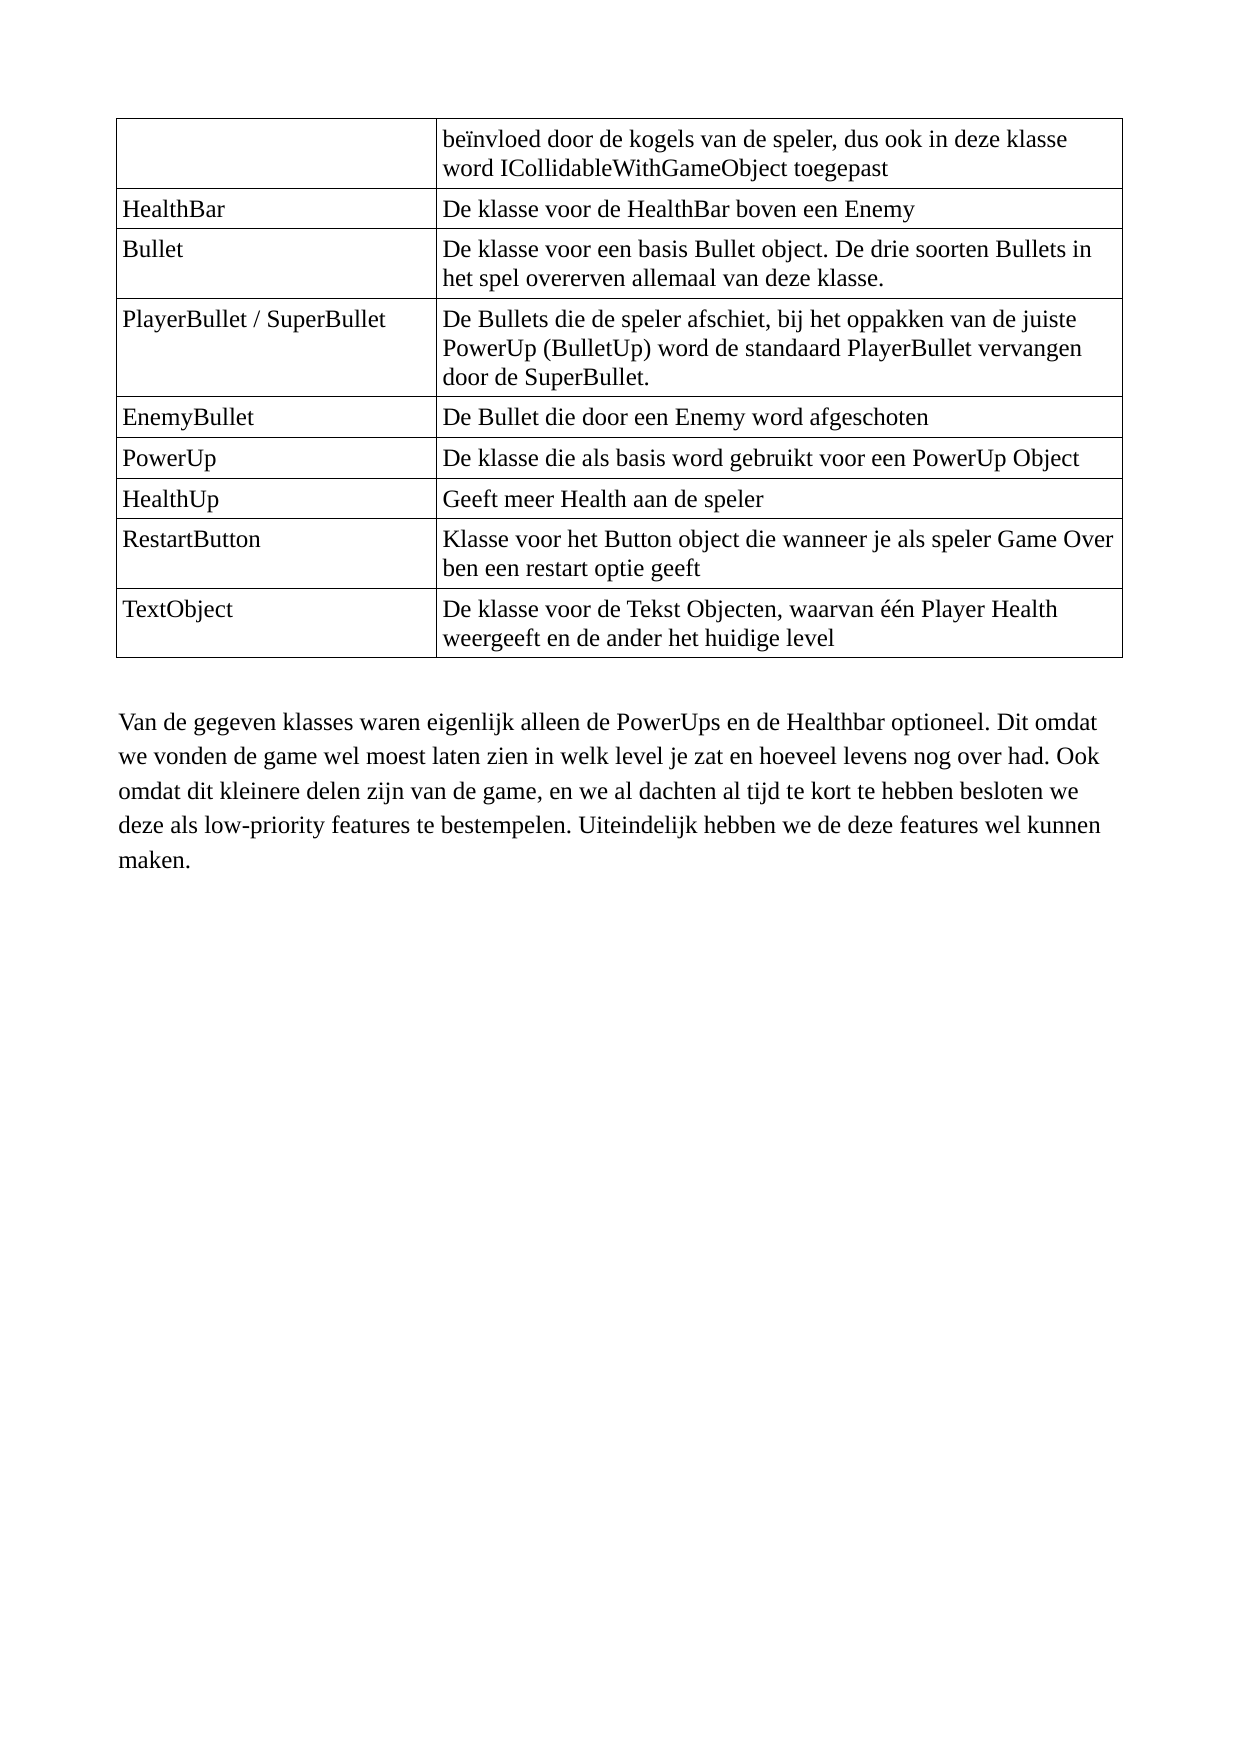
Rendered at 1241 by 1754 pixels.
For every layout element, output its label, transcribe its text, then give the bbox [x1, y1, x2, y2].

table_cell Klasse voor het Button object die wanneer je als speler Game Over ben een restart optie geeft [437, 519, 1122, 588]
table_cell De Bullets die de speler afschiet, bij het oppakken van de juiste PowerUp (BulletUp) word de standaard PlayerBullet vervangen door de SuperBullet. [437, 299, 1122, 396]
table_cell PowerUp [117, 438, 436, 477]
table_cell EnemyBullet [117, 397, 436, 437]
table_cell De klasse die als basis word gebruikt voor een PowerUp Object [437, 438, 1122, 477]
table_cell Bullet [117, 229, 436, 298]
table_cell HealthUp [117, 479, 436, 518]
table_cell De klasse voor een basis Bullet object. De drie soorten Bullets in het spel overerven allemaal van deze klasse. [437, 229, 1122, 298]
table_cell beïnvloed door de kogels van de speler, dus ook in deze klasse word ICollidableWithGameObject toegepast [437, 119, 1122, 188]
table_cell RestartButton [117, 519, 436, 588]
table_cell De Bullet die door een Enemy word afgeschoten [437, 397, 1122, 437]
table_cell PlayerBullet / SuperBullet [117, 299, 436, 396]
text Van de gegeven klasses waren eigenlijk alleen de PowerUps en de Healthbar optioneel. Dit omdat we vonden de game wel moest laten zien in welk level je zat en hoeveel levens nog over had. Ook omdat dit kleinere delen zijn van de game, en we al dachten al tijd te kort te hebben besloten we deze als low-priority features te bestempelen. Uiteindelijk hebben we de deze features wel kunnen maken. [118, 707, 1122, 873]
table_cell De klasse voor de Tekst Objecten, waarvan één Player Health weergeeft en de ander het huidige level [437, 589, 1122, 657]
table_cell HealthBar [117, 189, 436, 228]
table_cell [117, 119, 436, 188]
table_cell TextObject [117, 589, 436, 657]
table_cell Geeft meer Health aan de speler [437, 479, 1122, 518]
table_cell De klasse voor de HealthBar boven een Enemy [437, 189, 1122, 228]
